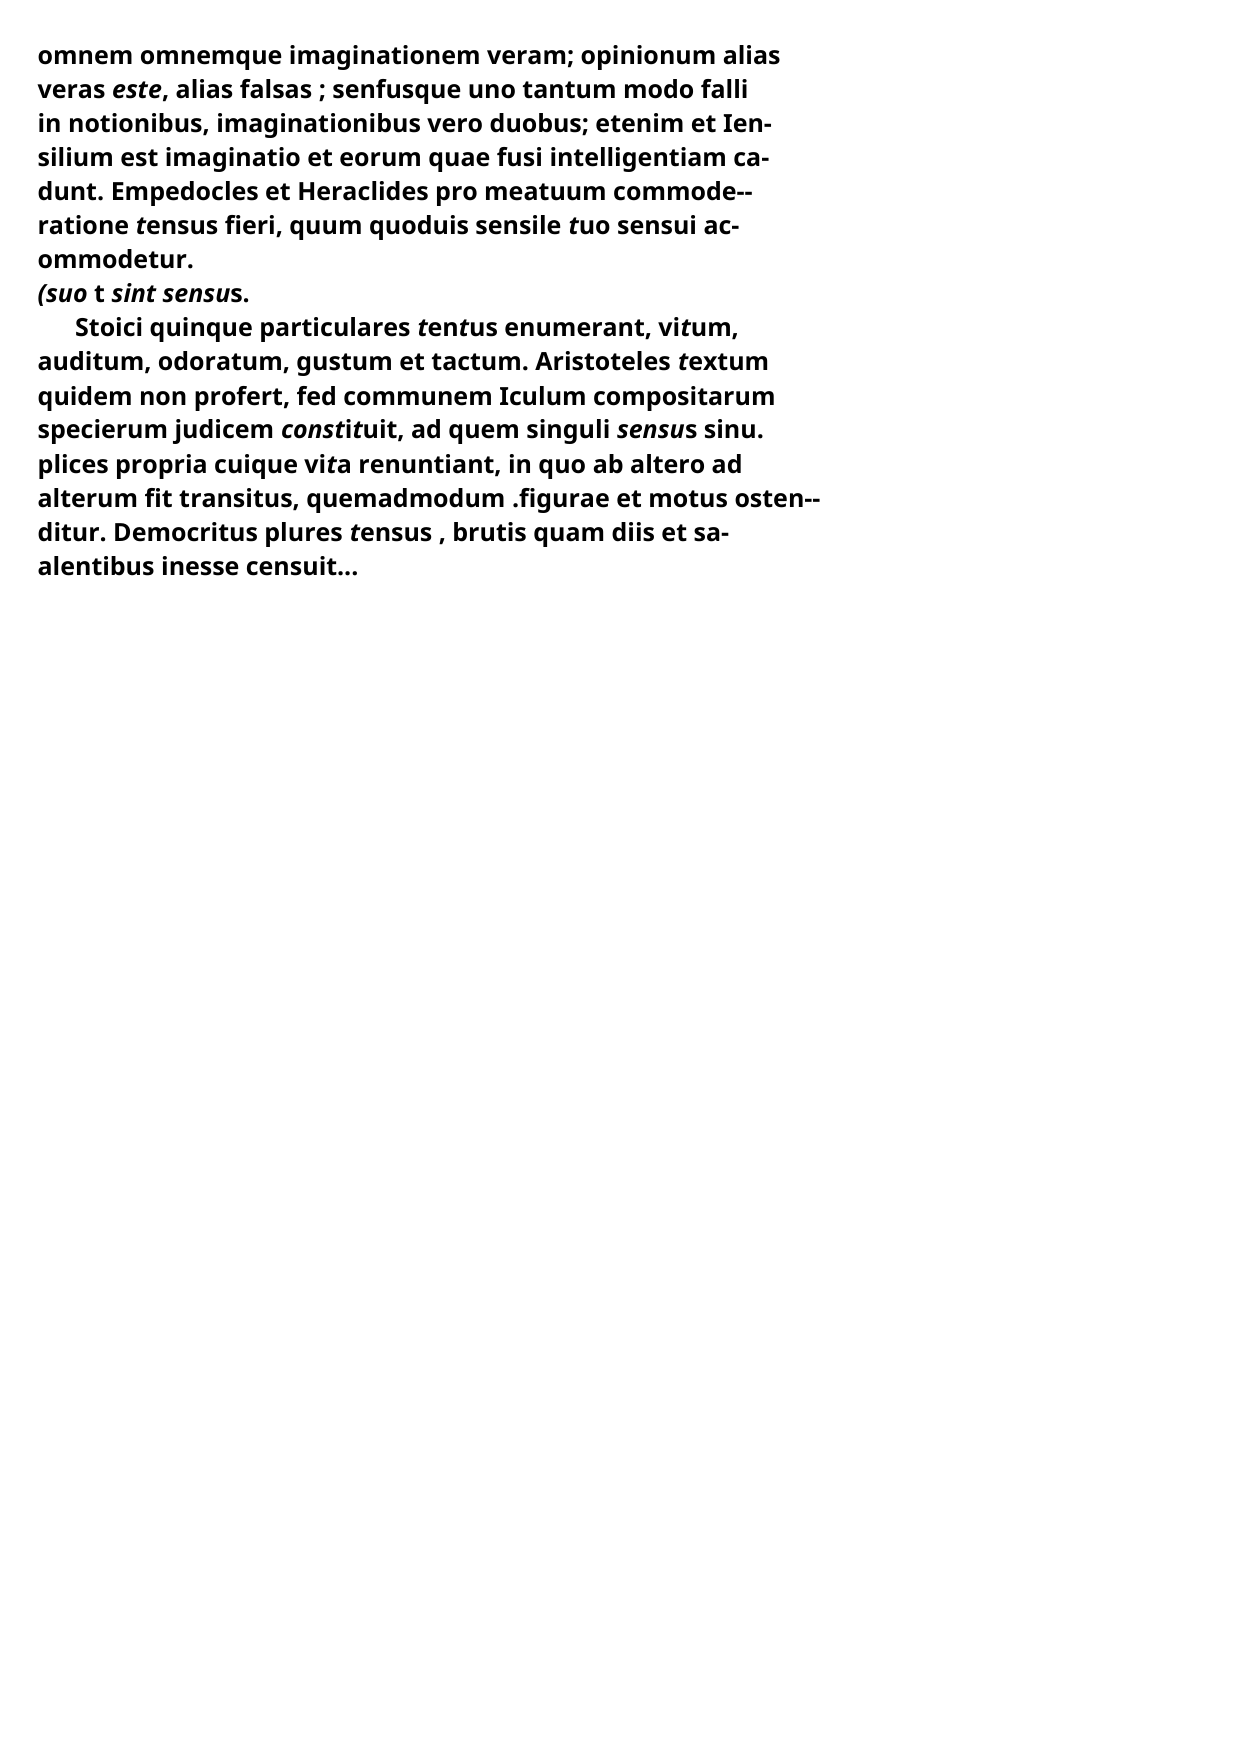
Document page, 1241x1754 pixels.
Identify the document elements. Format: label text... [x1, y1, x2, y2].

text Stoici quinque particulares tentus enumerant, vitum, auditum, odoratum, gustum et tactum. Aristoteles textum quidem non profert, fed communem Iculum compositarum specierum judicem constituit, ad quem singuli sensus sinu. plices propria cuique vita renuntiant, in quo ab altero ad alterum fit transitus, quemadmodum .figurae et motus osten-- ditur. Democritus plures tensus , brutis quam diis et sa- alentibus inesse censuit... [37, 310, 1203, 582]
text omnem omnemque imaginationem veram; opinionum alias veras este, alias falsas ; senfusque uno tantum modo falli in notionibus, imaginationibus vero duobus; etenim et Ien- silium est imaginatio et eorum quae fusi intelligentiam ca- dunt. Empedocles et Heraclides pro meatuum commode-- ratione tensus fieri, quum quoduis sensile tuo sensui ac- ommodetur. [37, 37, 1203, 276]
text (suo t sint sensus. [37, 276, 1203, 310]
